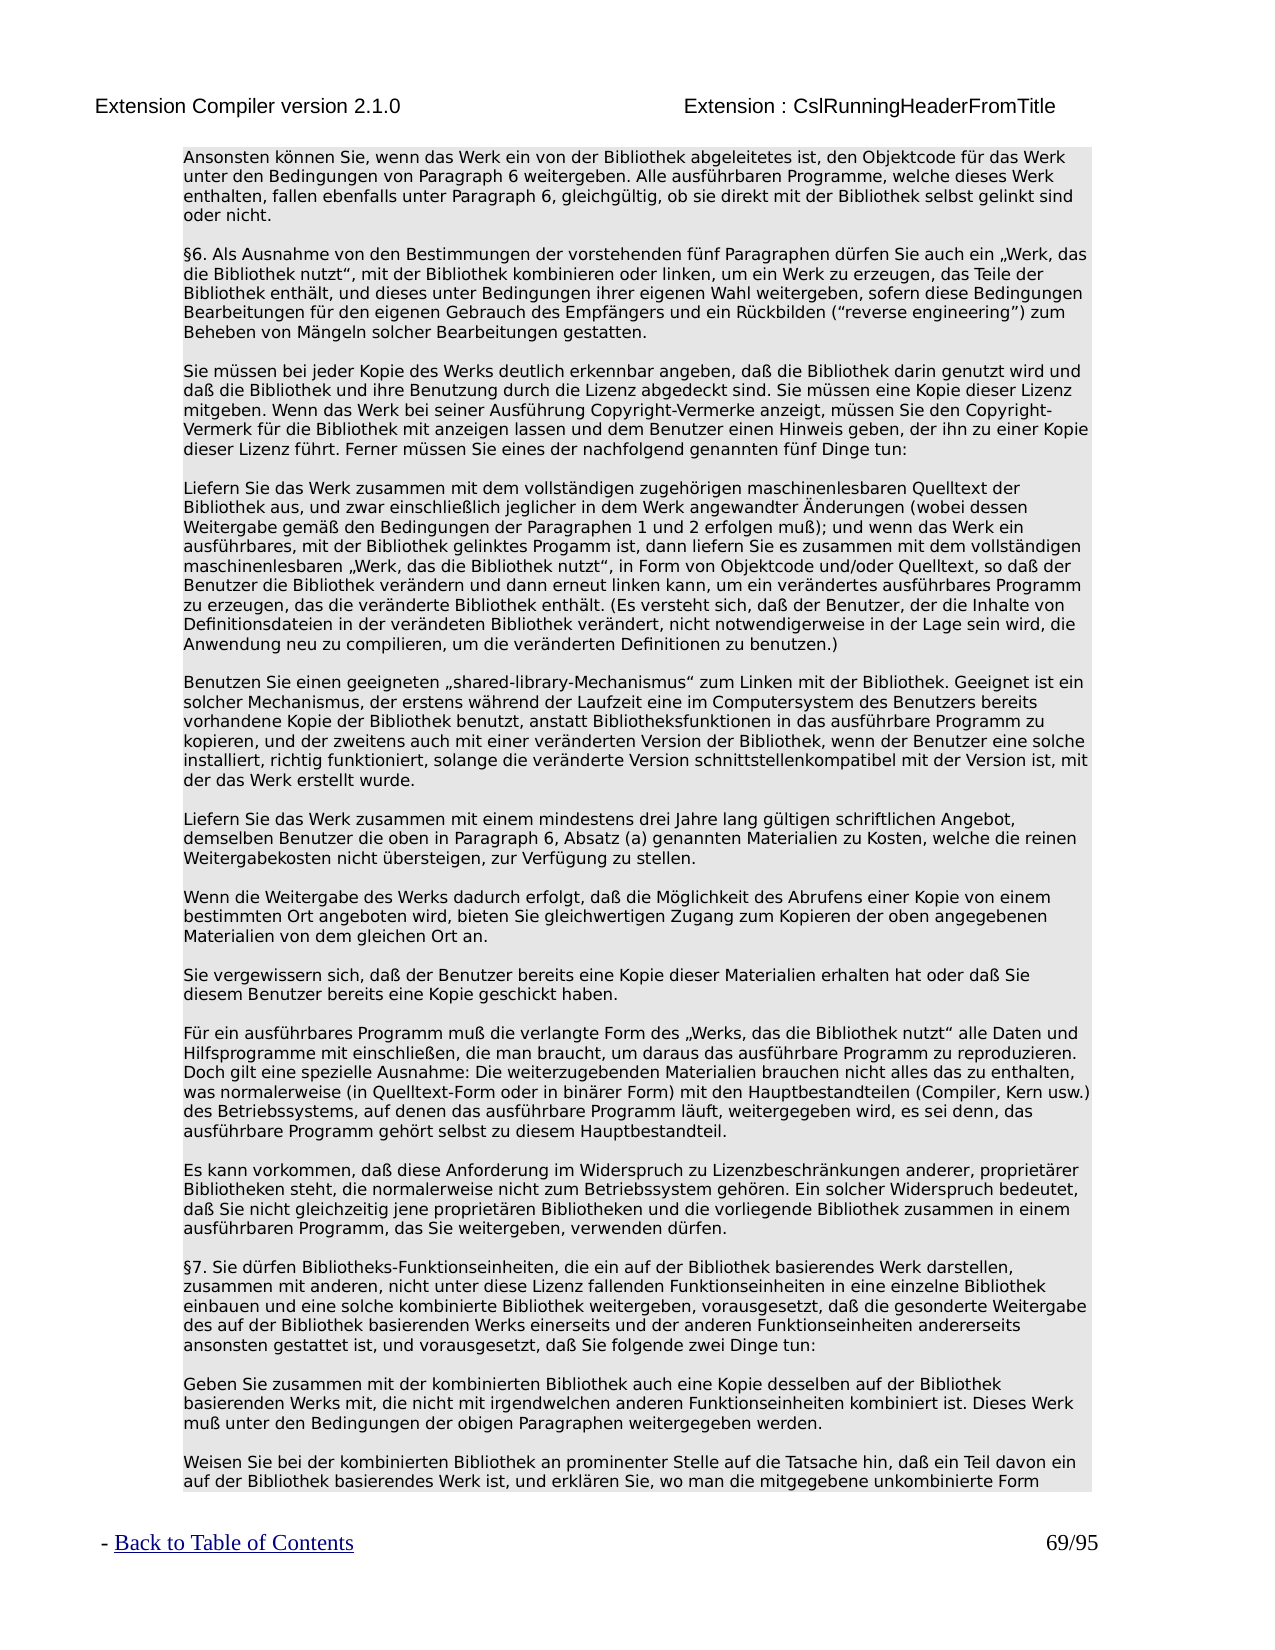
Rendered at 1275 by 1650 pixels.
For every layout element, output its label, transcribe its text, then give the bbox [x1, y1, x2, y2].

text Sie vergewissern sich, daß der Benutzer bereits eine Kopie dieser Materialien erhalten hat oder daß Sie diesem Benutzer bereits eine Kopie geschickt haben. [183, 966, 1092, 1004]
text Sie müssen bei jeder Kopie des Werks deutlich erkennbar angeben, daß die Bibliothek darin genutzt wird und daß die Bibliothek und ihre Benutzung durch die Lizenz abgedeckt sind. Sie müssen eine Kopie dieser Lizenz mitgeben. Wenn das Werk bei seiner Ausführung Copyright-Vermerke anzeigt, müssen Sie den Copyright-Vermerk für die Bibliothek mit anzeigen lassen und dem Benutzer einen Hinweis geben, der ihn zu einer Kopie dieser Lizenz führt. Ferner müssen Sie eines der nachfolgend genannten fünf Dinge tun: [183, 362, 1092, 459]
text Für ein ausführbares Programm muß die verlangte Form des „Werks, das die Bibliothek nutzt“ alle Daten und Hilfsprogramme mit einschließen, die man braucht, um daraus das ausführbare Programm zu reproduzieren. Doch gilt eine spezielle Ausnahme: Die weiterzugebenden Materialien brauchen nicht alles das zu enthalten, was normalerweise (in Quelltext-Form oder in binärer Form) mit den Hauptbestandteilen (Compiler, Kern usw.) des Betriebssystems, auf denen das ausführbare Programm läuft, weitergegeben wird, es sei denn, das ausführbare Programm gehört selbst zu diesem Hauptbestandteil. [183, 1024, 1092, 1141]
text Liefern Sie das Werk zusammen mit dem vollständigen zugehörigen maschinenlesbaren Quelltext der Bibliothek aus, und zwar einschließlich jeglicher in dem Werk angewandter Änderungen (wobei dessen Weitergabe gemäß den Bedingungen der Paragraphen 1 und 2 erfolgen muß); und wenn das Werk ein ausführbares, mit der Bibliothek gelinktes Progamm ist, dann liefern Sie es zusammen mit dem vollständigen maschinenlesbaren „Werk, das die Bibliothek nutzt“, in Form von Objektcode und/oder Quelltext, so daß der Benutzer die Bibliothek verändern und dann erneut linken kann, um ein verändertes ausführbares Programm zu erzeugen, das die veränderte Bibliothek enthält. (Es versteht sich, daß der Benutzer, der die Inhalte von Definitionsdateien in der verändeten Bibliothek verändert, nicht notwendigerweise in der Lage sein wird, die Anwendung neu zu compilieren, um die veränderten Definitionen zu benutzen.) [183, 479, 1092, 654]
text Liefern Sie das Werk zusammen mit einem mindestens drei Jahre lang gültigen schriftlichen Angebot, demselben Benutzer die oben in Paragraph 6, Absatz (a) genannten Materialien zu Kosten, welche die reinen Weitergabekosten nicht übersteigen, zur Verfügung zu stellen. [183, 810, 1092, 868]
text Benutzen Sie einen geeigneten „shared-library-Mechanismus“ zum Linken mit der Bibliothek. Geeignet ist ein solcher Mechanismus, der erstens während der Laufzeit eine im Computersystem des Benutzers bereits vorhandene Kopie der Bibliothek benutzt, anstatt Bibliotheksfunktionen in das ausführbare Programm zu kopieren, und der zweitens auch mit einer veränderten Version der Bibliothek, wenn der Benutzer eine solche installiert, richtig funktioniert, solange die veränderte Version schnittstellenkompatibel mit der Version ist, mit der das Werk erstellt wurde. [183, 673, 1092, 790]
text Weisen Sie bei der kombinierten Bibliothek an prominenter Stelle auf die Tatsache hin, daß ein Teil davon ein auf der Bibliothek basierendes Werk ist, und erklären Sie, wo man die mitgegebene unkombinierte Form [183, 1453, 1092, 1492]
text Wenn die Weitergabe des Werks dadurch erfolgt, daß die Möglichkeit des Abrufens einer Kopie von einem bestimmten Ort angeboten wird, bieten Sie gleichwertigen Zugang zum Kopieren der oben angegebenen Materialien von dem gleichen Ort an. [183, 888, 1092, 946]
text §6. Als Ausnahme von den Bestimmungen der vorstehenden fünf Paragraphen dürfen Sie auch ein „Werk, das die Bibliothek nutzt“, mit der Bibliothek kombinieren oder linken, um ein Werk zu erzeugen, das Teile der Bibliothek enthält, und dieses unter Bedingungen ihrer eigenen Wahl weitergeben, sofern diese Bedingungen Bearbeitungen für den eigenen Gebrauch des Empfängers und ein Rückbilden (“reverse engineering”) zum Beheben von Mängeln solcher Bearbeitungen gestatten. [183, 245, 1092, 342]
text Geben Sie zusammen mit der kombinierten Bibliothek auch eine Kopie desselben auf der Bibliothek basierenden Werks mit, die nicht mit irgendwelchen anderen Funktionseinheiten kombiniert ist. Dieses Werk muß unter den Bedingungen der obigen Paragraphen weitergegeben werden. [183, 1375, 1092, 1433]
text §7. Sie dürfen Bibliotheks-Funktionseinheiten, die ein auf der Bibliothek basierendes Werk darstellen, zusammen mit anderen, nicht unter diese Lizenz fallenden Funktionseinheiten in eine einzelne Bibliothek einbauen und eine solche kombinierte Bibliothek weitergeben, vorausgesetzt, daß die gesonderte Weitergabe des auf der Bibliothek basierenden Werks einerseits und der anderen Funktionseinheiten andererseits ansonsten gestattet ist, und vorausgesetzt, daß Sie folgende zwei Dinge tun: [183, 1258, 1092, 1355]
text Ansonsten können Sie, wenn das Werk ein von der Bibliothek abgeleitetes ist, den Objektcode für das Werk unter den Bedingungen von Paragraph 6 weitergeben. Alle ausführbaren Programme, welche dieses Werk enthalten, fallen ebenfalls unter Paragraph 6, gleichgültig, ob sie direkt mit der Bibliothek selbst gelinkt sind oder nicht. [183, 147, 1092, 225]
text Es kann vorkommen, daß diese Anforderung im Widerspruch zu Lizenzbeschränkungen anderer, proprietärer Bibliotheken steht, die normalerweise nicht zum Betriebssystem gehören. Ein solcher Widerspruch bedeutet, daß Sie nicht gleichzeitig jene proprietären Bibliotheken und die vorliegende Bibliothek zusammen in einem ausführbaren Programm, das Sie weitergeben, verwenden dürfen. [183, 1160, 1092, 1238]
